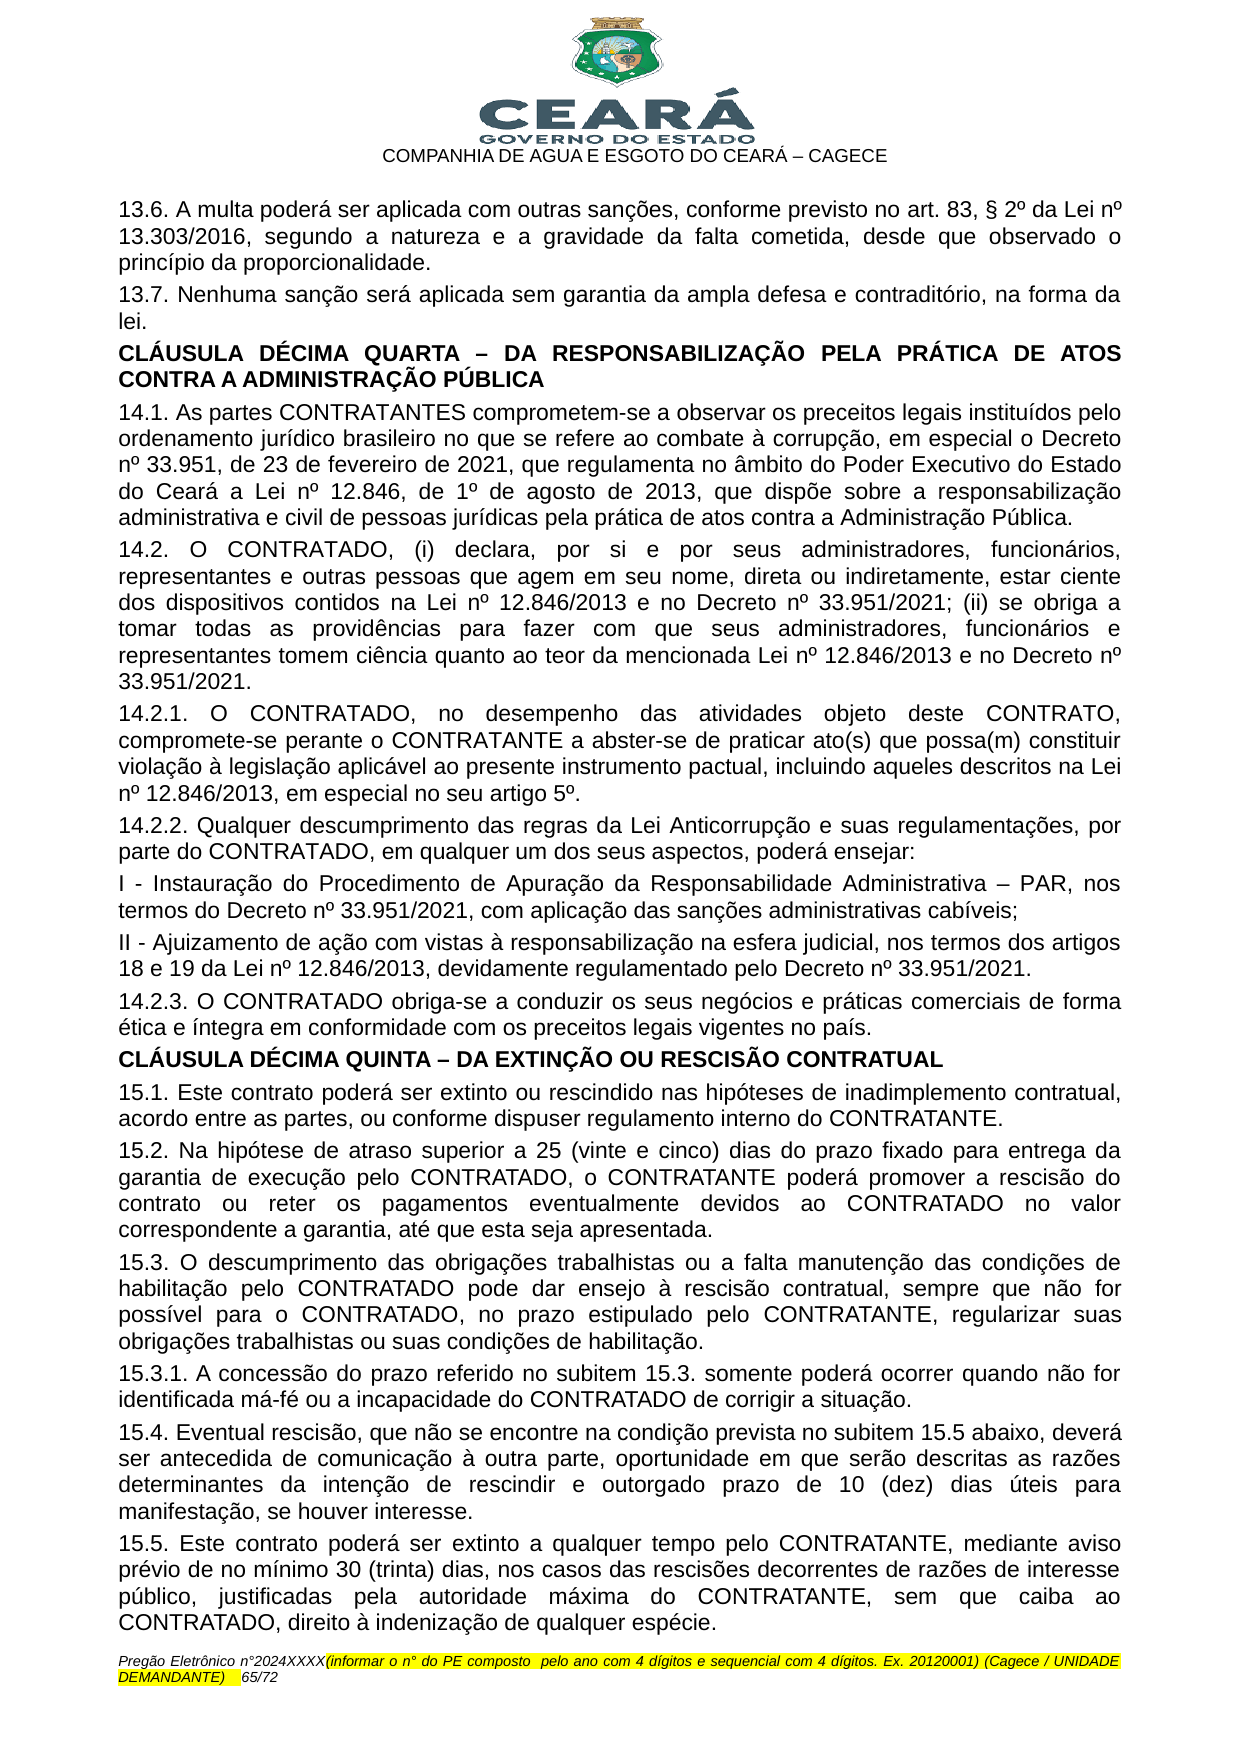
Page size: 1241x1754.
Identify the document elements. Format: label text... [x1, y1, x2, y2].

text 13.7. Nenhuma sanção será aplicada sem garantia da ampla defesa e contraditório, na forma da lei. [118, 281, 1122, 334]
text I - Instauração do Procedimento de Apuração da Responsabilidade Administrativa – PAR, nos termos do Decreto nº 33.951/2021, com aplicação das sanções administrativas cabíveis; [118, 870, 1122, 923]
picture [453, 12, 782, 148]
text CLÁUSULA DÉCIMA QUINTA – DA EXTINÇÃO OU RESCISÃO CONTRATUAL [118, 1046, 1122, 1073]
text CLÁUSULA DÉCIMA QUARTA – DA RESPONSABILIZAÇÃO PELA PRÁTICA DE ATOS CONTRA A ADMINISTRAÇÃO PÚBLICA [118, 340, 1122, 393]
text 15.2. Na hipótese de atraso superior a 25 (vinte e cinco) dias do prazo fixado para entrega da garantia de execução pelo CONTRATADO, o CONTRATANTE poderá promover a rescisão do contrato ou reter os pagamentos eventualmente devidos ao CONTRATADO no valor correspondente a garantia, até que esta seja apresentada. [118, 1137, 1122, 1243]
text 15.4. Eventual rescisão, que não se encontre na condição prevista no subitem 15.5 abaixo, deverá ser antecedida de comunicação à outra parte, oportunidade em que serão descritas as razões determinantes da intenção de rescindir e outorgado prazo de 10 (dez) dias úteis para manifestação, se houver interesse. [118, 1419, 1122, 1524]
text 14.2. O CONTRATADO, (i) declara, por si e por seus administradores, funcionários, representantes e outras pessoas que agem em seu nome, direta ou indiretamente, estar ciente dos dispositivos contidos na Lei nº 12.846/2013 e no Decreto nº 33.951/2021; (ii) se obriga a tomar todas as providências para fazer com que seus administradores, funcionários e representantes tomem ciência quanto ao teor da mencionada Lei nº 12.846/2013 e no Decreto nº 33.951/2021. [118, 536, 1122, 694]
text II - Ajuizamento de ação com vistas à responsabilização na esfera judicial, nos termos dos artigos 18 e 19 da Lei nº 12.846/2013, devidamente regulamentado pelo Decreto nº 33.951/2021. [118, 929, 1122, 982]
text 15.5. Este contrato poderá ser extinto a qualquer tempo pelo CONTRATANTE, mediante aviso prévio de no mínimo 30 (trinta) dias, nos casos das rescisões decorrentes de razões de interesse público, justificadas pela autoridade máxima do CONTRATANTE, sem que caiba ao CONTRATADO, direito à indenização de qualquer espécie. [118, 1530, 1122, 1635]
text 15.3. O descumprimento das obrigações trabalhistas ou a falta manutenção das condições de habilitação pelo CONTRATADO pode dar ensejo à rescisão contratual, sempre que não for possível para o CONTRATADO, no prazo estipulado pelo CONTRATANTE, regularizar suas obrigações trabalhistas ou suas condições de habilitação. [118, 1249, 1122, 1354]
text 13.6. A multa poderá ser aplicada com outras sanções, conforme previsto no art. 83, § 2º da Lei nº 13.303/2016, segundo a natureza e a gravidade da falta cometida, desde que observado o princípio da proporcionalidade. [118, 196, 1122, 275]
text 15.3.1. A concessão do prazo referido no subitem 15.3. somente poderá ocorrer quando não for identificada má-fé ou a incapacidade do CONTRATADO de corrigir a situação. [118, 1360, 1122, 1413]
text 14.2.2. Qualquer descumprimento das regras da Lei Anticorrupção e suas regulamentações, por parte do CONTRATADO, em qualquer um dos seus aspectos, poderá ensejar: [118, 812, 1122, 864]
text 14.2.1. O CONTRATADO, no desempenho das atividades objeto deste CONTRATO, compromete-se perante o CONTRATANTE a abster-se de praticar ato(s) que possa(m) constituir violação à legislação aplicável ao presente instrumento pactual, incluindo aqueles descritos na Lei nº 12.846/2013, em especial no seu artigo 5º. [118, 700, 1122, 806]
text 14.1. As partes CONTRATANTES comprometem-se a observar os preceitos legais instituídos pelo ordenamento jurídico brasileiro no que se refere ao combate à corrupção, em especial o Decreto nº 33.951, de 23 de fevereiro de 2021, que regulamenta no âmbito do Poder Executivo do Estado do Ceará a Lei nº 12.846, de 1º de agosto de 2013, que dispõe sobre a responsabilização administrativa e civil de pessoas jurídicas pela prática de atos contra a Administração Pública. [118, 399, 1122, 530]
text 14.2.3. O CONTRATADO obriga-se a conduzir os seus negócios e práticas comerciais de forma ética e íntegra em conformidade com os preceitos legais vigentes no país. [118, 988, 1122, 1040]
text 15.1. Este contrato poderá ser extinto ou rescindido nas hipóteses de inadimplemento contratual, acordo entre as partes, ou conforme dispuser regulamento interno do CONTRATANTE. [118, 1079, 1122, 1131]
